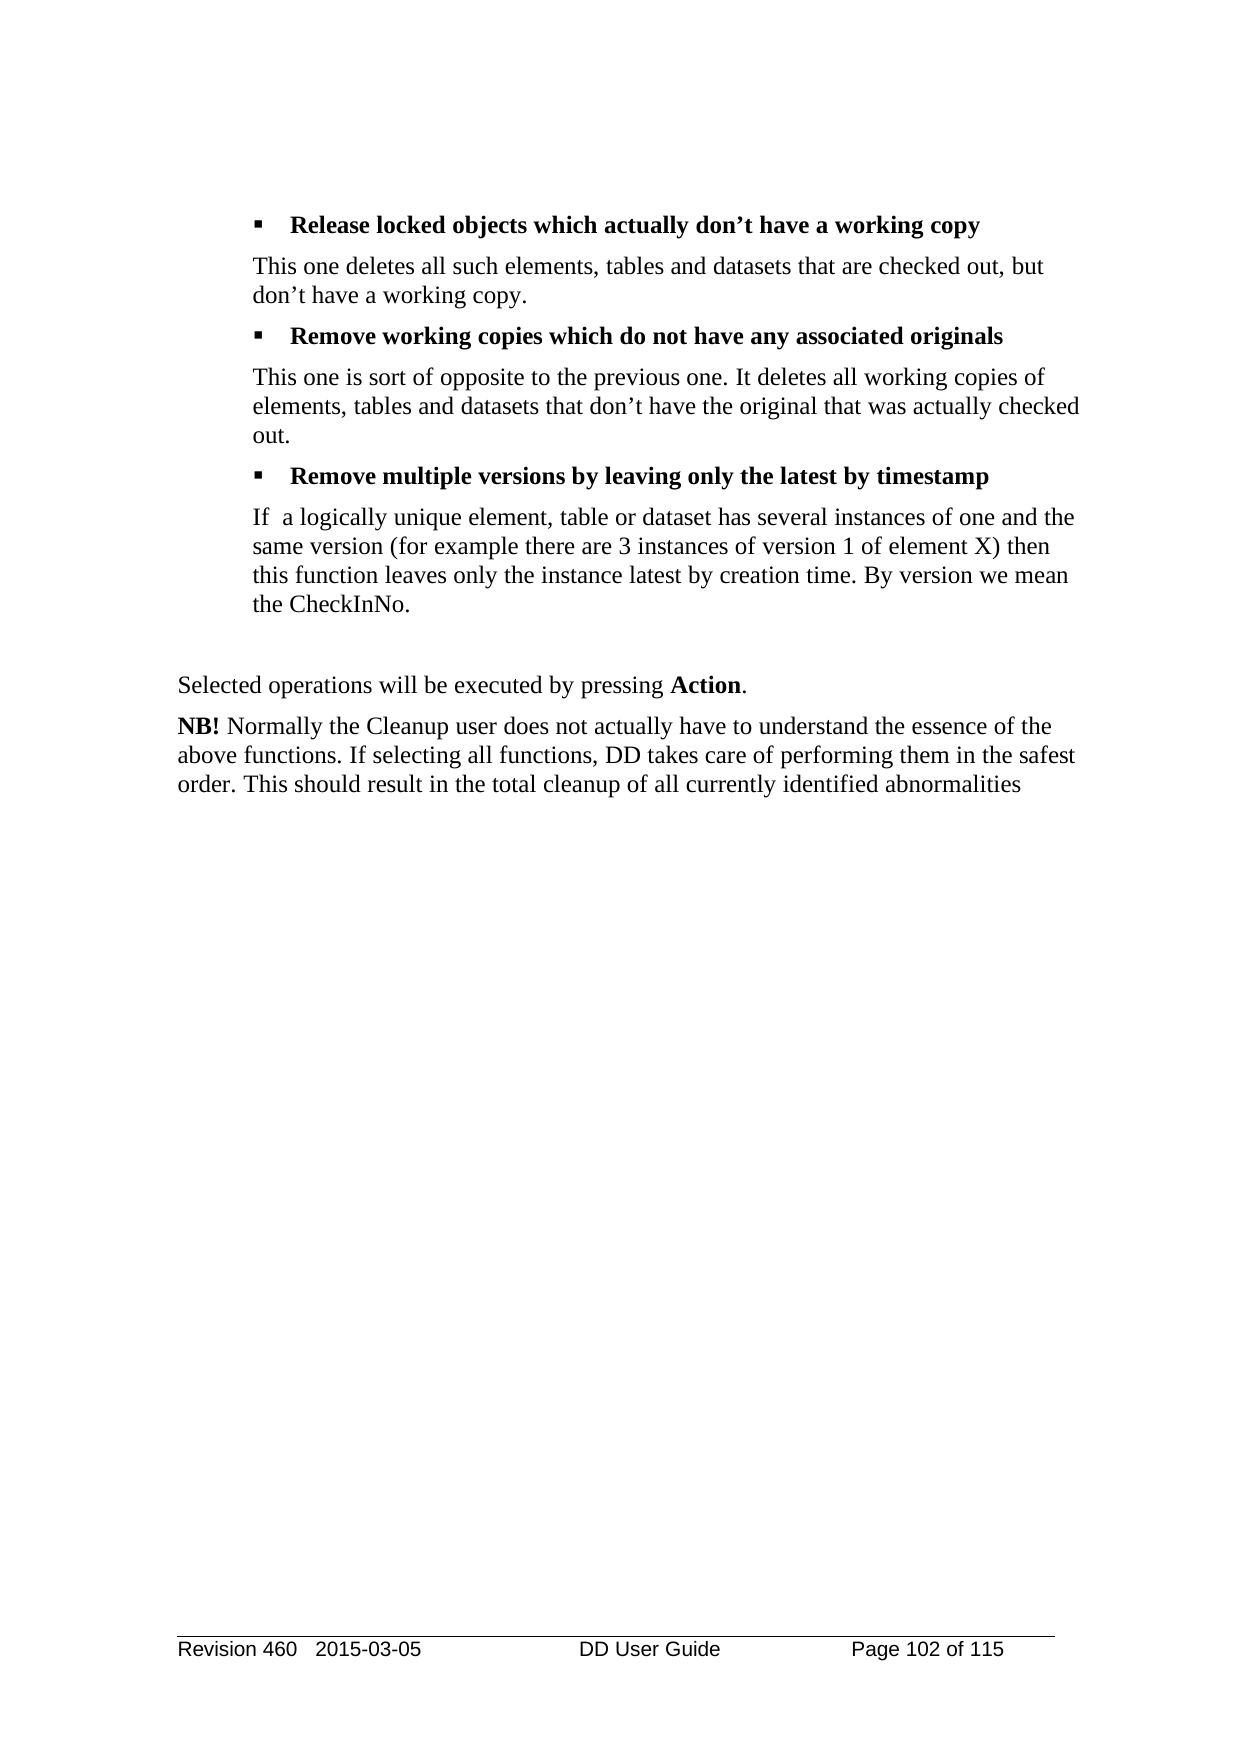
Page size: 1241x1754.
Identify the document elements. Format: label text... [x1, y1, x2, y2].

text If a logically unique element, table or dataset has several instances of one and the same version (for example there are 3 instances of version 1 of element X) then this function leaves only the instance latest by creation time. By version we mean the CheckInNo. [252, 502, 1092, 618]
text This one is sort of opposite to the previous one. It deletes all working copies of elements, tables and datasets that don’t have the original that was actually checked out. [252, 362, 1092, 449]
text Selected operations will be executed by pressing Action. [177, 670, 1092, 699]
text NB! Normally the Cleanup user does not actually have to understand the essence of the above functions. If selecting all functions, DD takes care of performing them in the safest order. This should result in the total cleanup of all currently identified abnormalities [177, 711, 1092, 798]
text This one deletes all such elements, tables and datasets that are checked out, but don’t have a working copy. [252, 251, 1092, 309]
list Release locked objects which actually don’t have a working copy [252, 210, 1092, 239]
list Remove multiple versions by leaving only the latest by timestamp [252, 461, 1092, 490]
list Remove working copies which do not have any associated originals [252, 321, 1092, 350]
